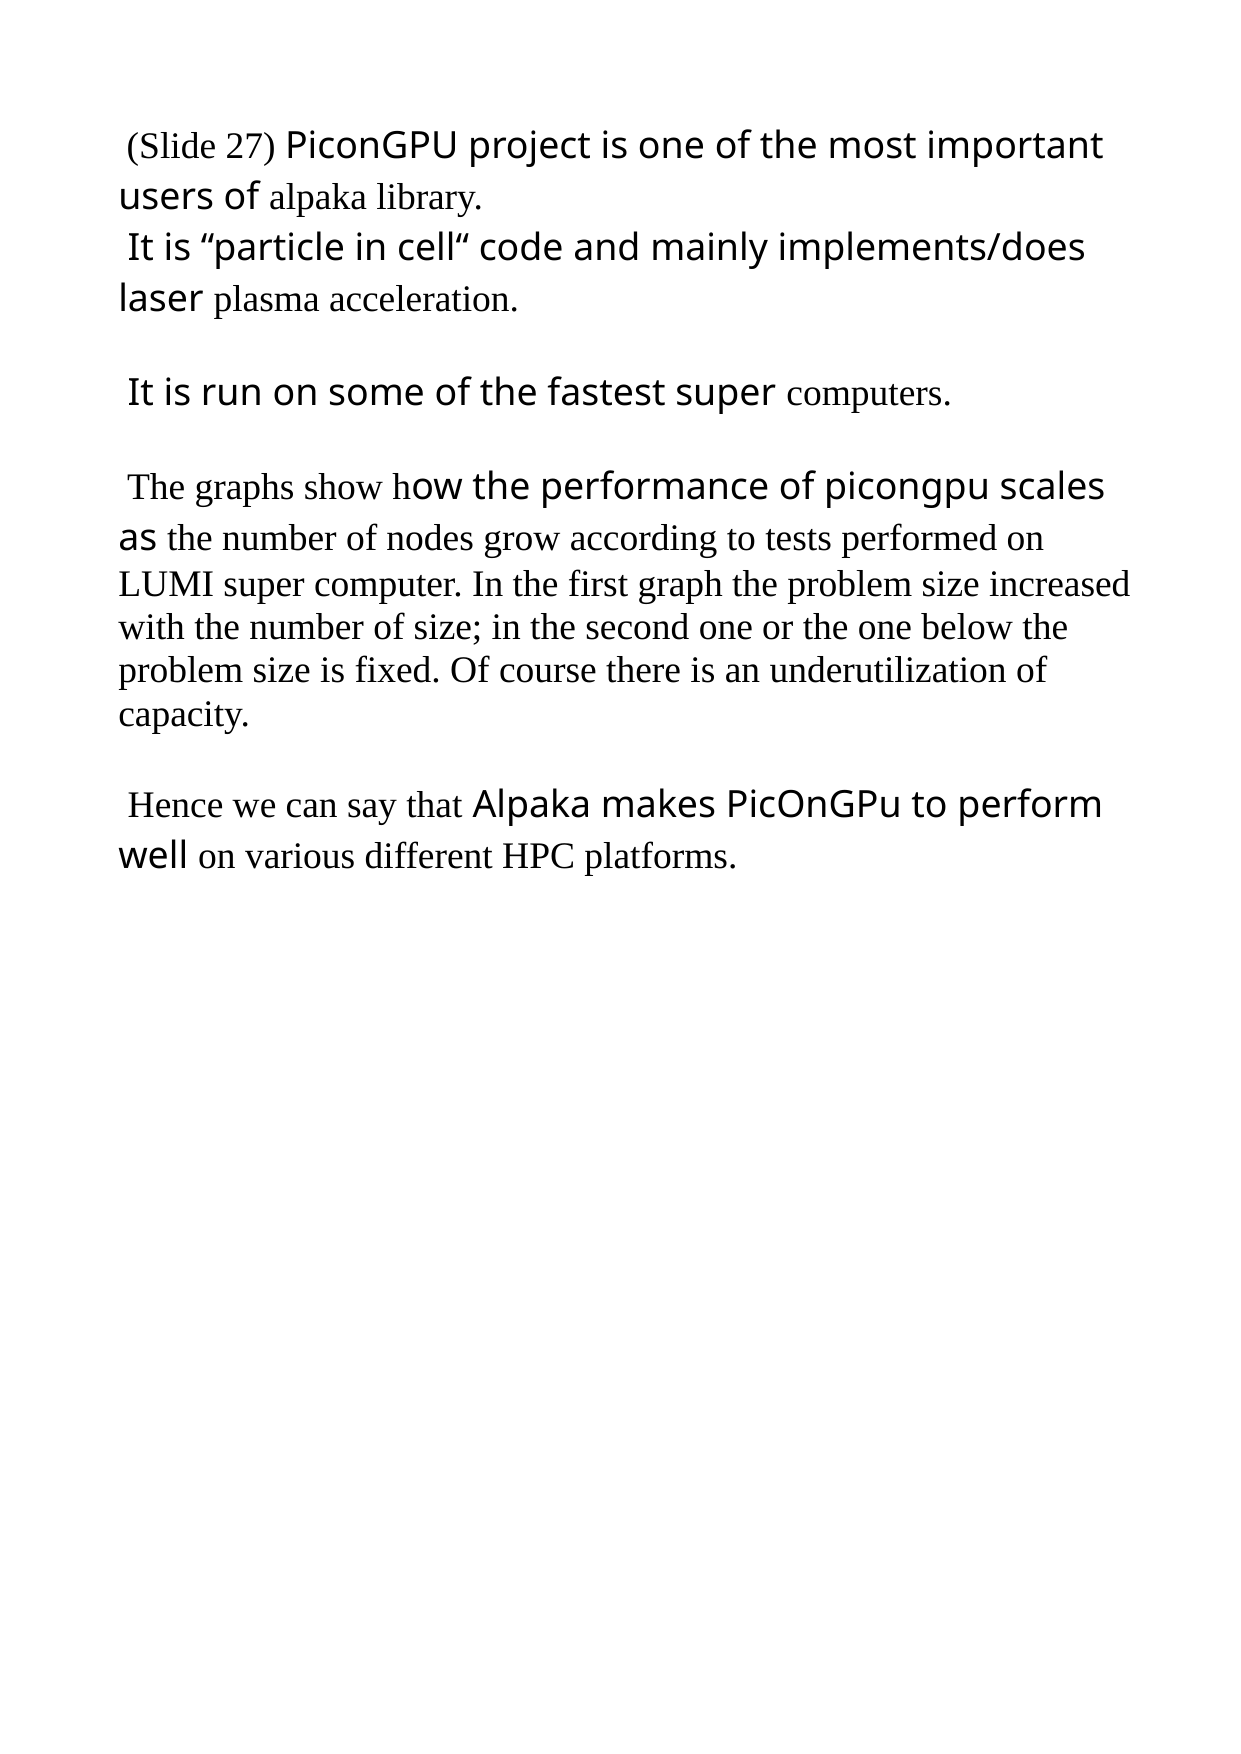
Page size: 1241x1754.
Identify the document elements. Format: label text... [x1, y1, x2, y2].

text It is run on some of the fastest super computers. [118, 365, 1140, 416]
text The graphs show how the performance of picongpu scales as the number of nodes grow according to tests performed on LUMI super computer. In the first graph the problem size increased with the number of size; in the second one or the one below the problem size is fixed. Of course there is an underutilization of capacity. [118, 459, 1140, 734]
text It is “particle in cell“ code and mainly implements/does laser plasma acceleration. [118, 220, 1140, 322]
text (Slide 27) PiconGPU project is one of the most important users of alpaka library. [118, 118, 1140, 220]
text Hence we can say that Alpaka makes PicOnGPu to perform well on various different HPC platforms. [118, 777, 1140, 879]
